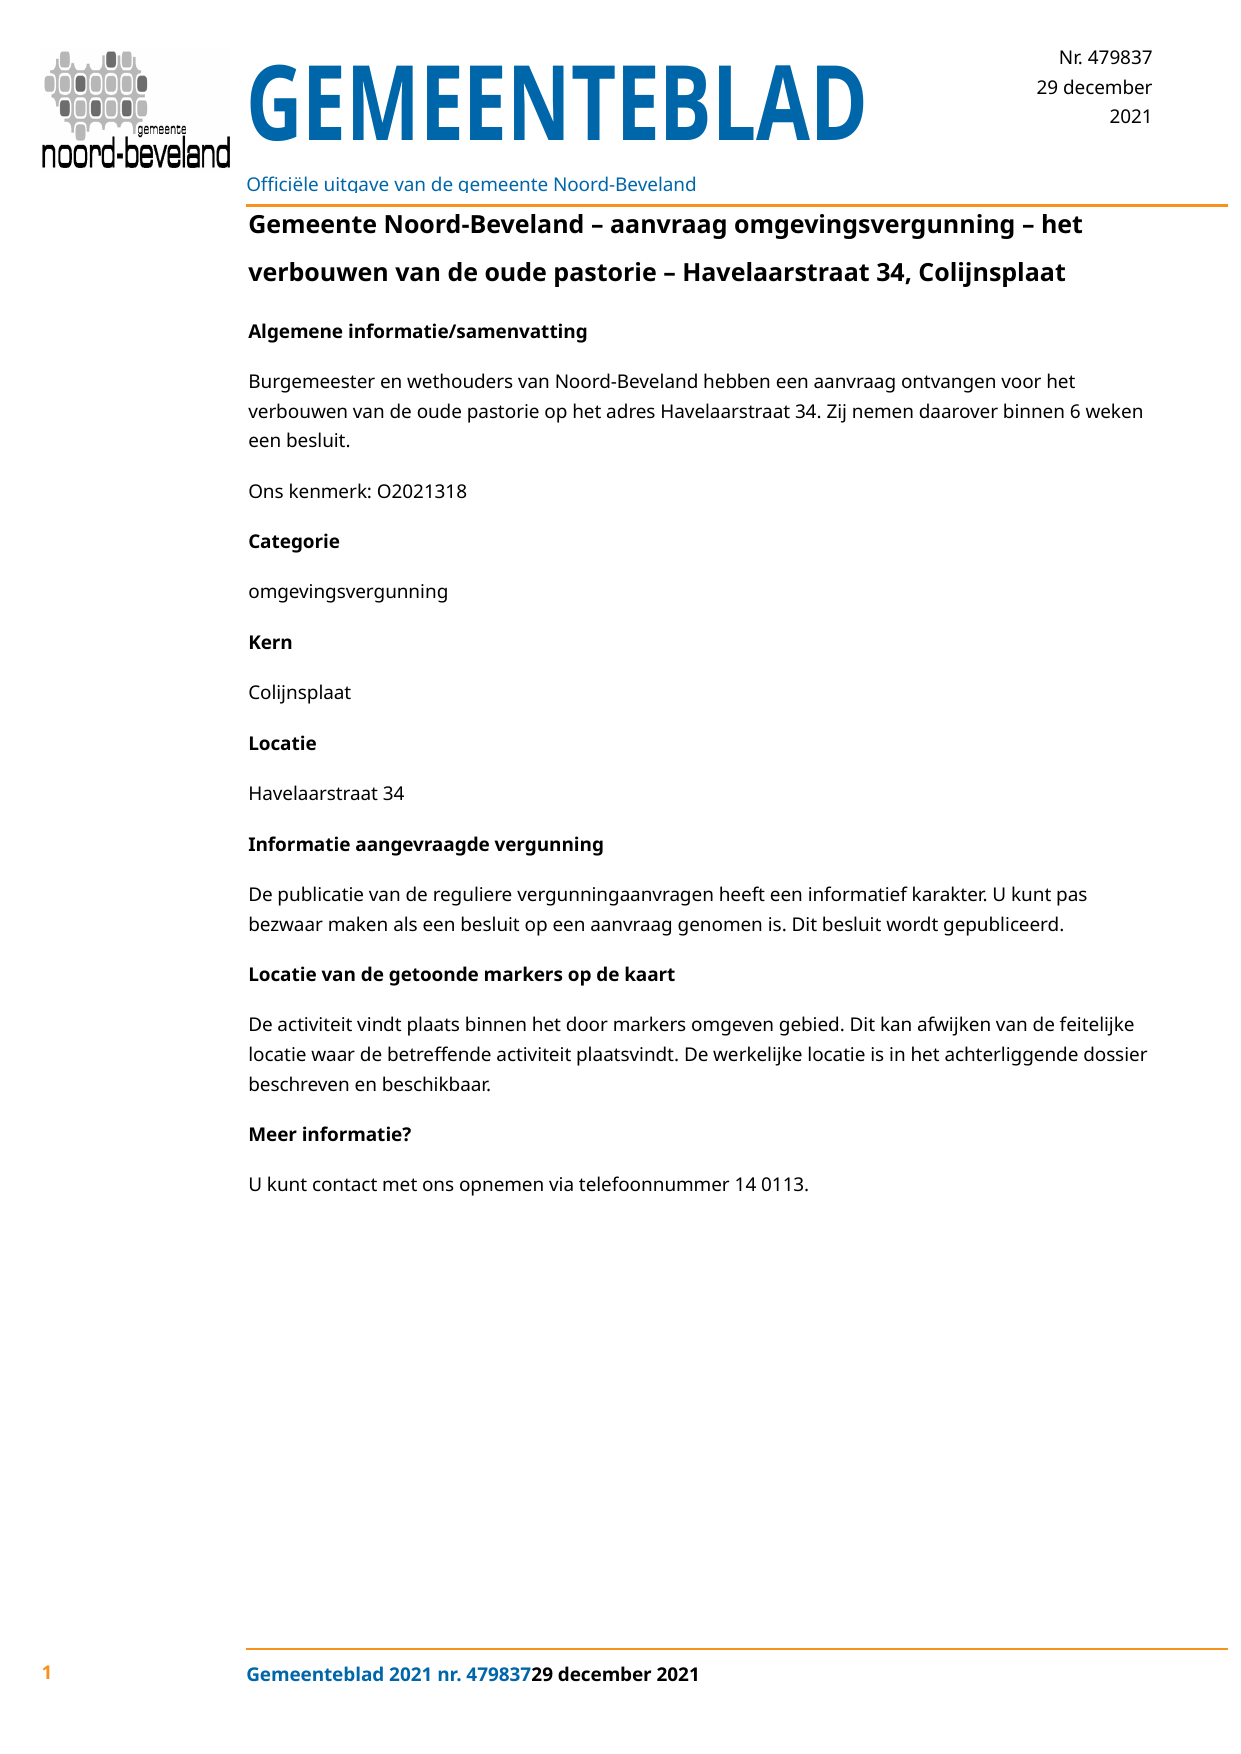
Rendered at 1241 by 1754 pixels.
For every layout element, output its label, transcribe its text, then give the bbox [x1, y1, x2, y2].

text Havelaarstraat 34 [248, 780, 1152, 806]
text Informatie aangevraagde vergunning [248, 831, 1152, 857]
text De activiteit vindt plaats binnen het door markers omgeven gebied. Dit kan afwijken van de feitelijke locatie waar de betreffende activiteit plaatsvindt. De werkelijke locatie is in het achterliggende dossier beschreven en beschikbaar. [248, 1012, 1152, 1097]
text Colijnsplaat [248, 679, 1152, 705]
text Locatie [248, 730, 1152, 756]
text Algemene informatie/samenvatting [248, 318, 1152, 344]
text omgevingsvergunning [248, 579, 1152, 604]
text Meer informatie? [248, 1121, 1152, 1147]
text Burgemeester en wethouders van Noord-Beveland hebben een aanvraag ontvangen voor het verbouwen van de oude pastorie op het adres Havelaarstraat 34. Zij nemen daarover binnen 6 weken een besluit. [248, 368, 1152, 453]
text U kunt contact met ons opnemen via telefoonnummer 14 0113. [248, 1172, 1152, 1197]
text Categorie [248, 528, 1152, 554]
text Kern [248, 629, 1152, 655]
text Gemeente Noord-Beveland – aanvraag omgevingsvergunning – het verbouwen van de oude pastorie – Havelaarstraat 34, Colijnsplaat [248, 207, 1152, 288]
picture [41, 47, 231, 172]
text Ons kenmerk: O2021318 [248, 478, 1152, 504]
text De publicatie van de reguliere vergunningaanvragen heeft een informatief karakter. U kunt pas bezwaar maken als een besluit op een aanvraag genomen is. Dit besluit wordt gepubliceerd. [248, 881, 1152, 937]
text Locatie van de getoonde markers op de kaart [248, 961, 1152, 987]
